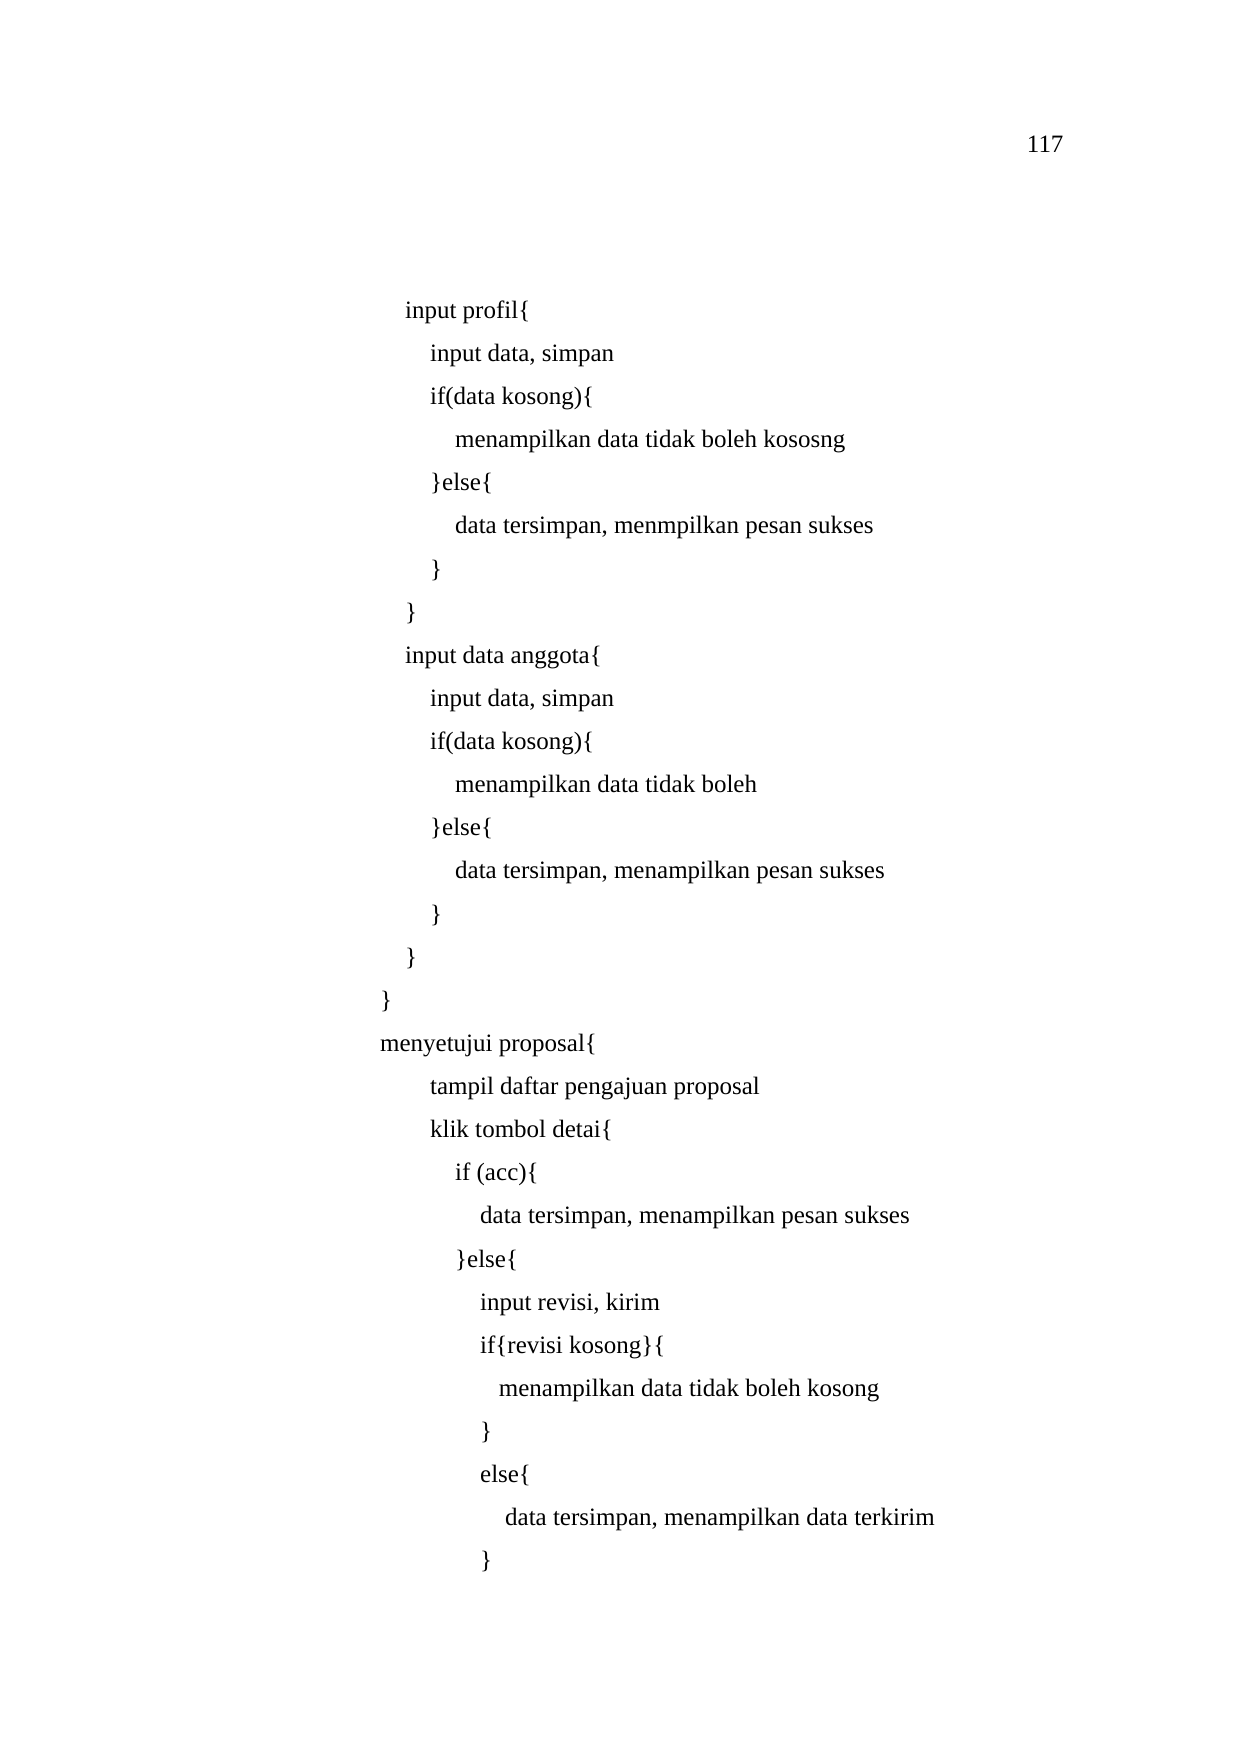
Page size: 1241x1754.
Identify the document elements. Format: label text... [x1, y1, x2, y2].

text klik tombol detai{ [330, 1114, 1063, 1143]
text if(data kosong){ [330, 726, 1063, 755]
text input data, simpan [330, 683, 1063, 712]
text input revisi, kirim [330, 1287, 1063, 1316]
text input data, simpan [330, 338, 1063, 367]
text } [330, 942, 1063, 971]
text data tersimpan, menampilkan pesan sukses [330, 856, 1063, 884]
text if(data kosong){ [330, 381, 1063, 410]
text } [330, 899, 1063, 927]
text } [330, 597, 1063, 626]
text menyetujui proposal{ [330, 1028, 1063, 1057]
text }else{ [330, 812, 1063, 841]
text tampil daftar pengajuan proposal [330, 1071, 1063, 1100]
text else{ [330, 1459, 1063, 1488]
text }else{ [330, 467, 1063, 496]
text } [330, 554, 1063, 582]
text menampilkan data tidak boleh kosong [330, 1373, 1063, 1402]
text if{revisi kosong}{ [330, 1330, 1063, 1359]
text }else{ [330, 1244, 1063, 1272]
text input data anggota{ [330, 640, 1063, 669]
text data tersimpan, menampilkan data terkirim [330, 1502, 1063, 1531]
text data tersimpan, menmpilkan pesan sukses [330, 511, 1063, 539]
text input profil{ [330, 295, 1063, 324]
text } [330, 1546, 1063, 1574]
text } [330, 1416, 1063, 1445]
text data tersimpan, menampilkan pesan sukses [330, 1201, 1063, 1229]
text menampilkan data tidak boleh [330, 769, 1063, 798]
text if (acc){ [330, 1157, 1063, 1186]
text } [330, 985, 1063, 1014]
text menampilkan data tidak boleh kososng [330, 424, 1063, 453]
